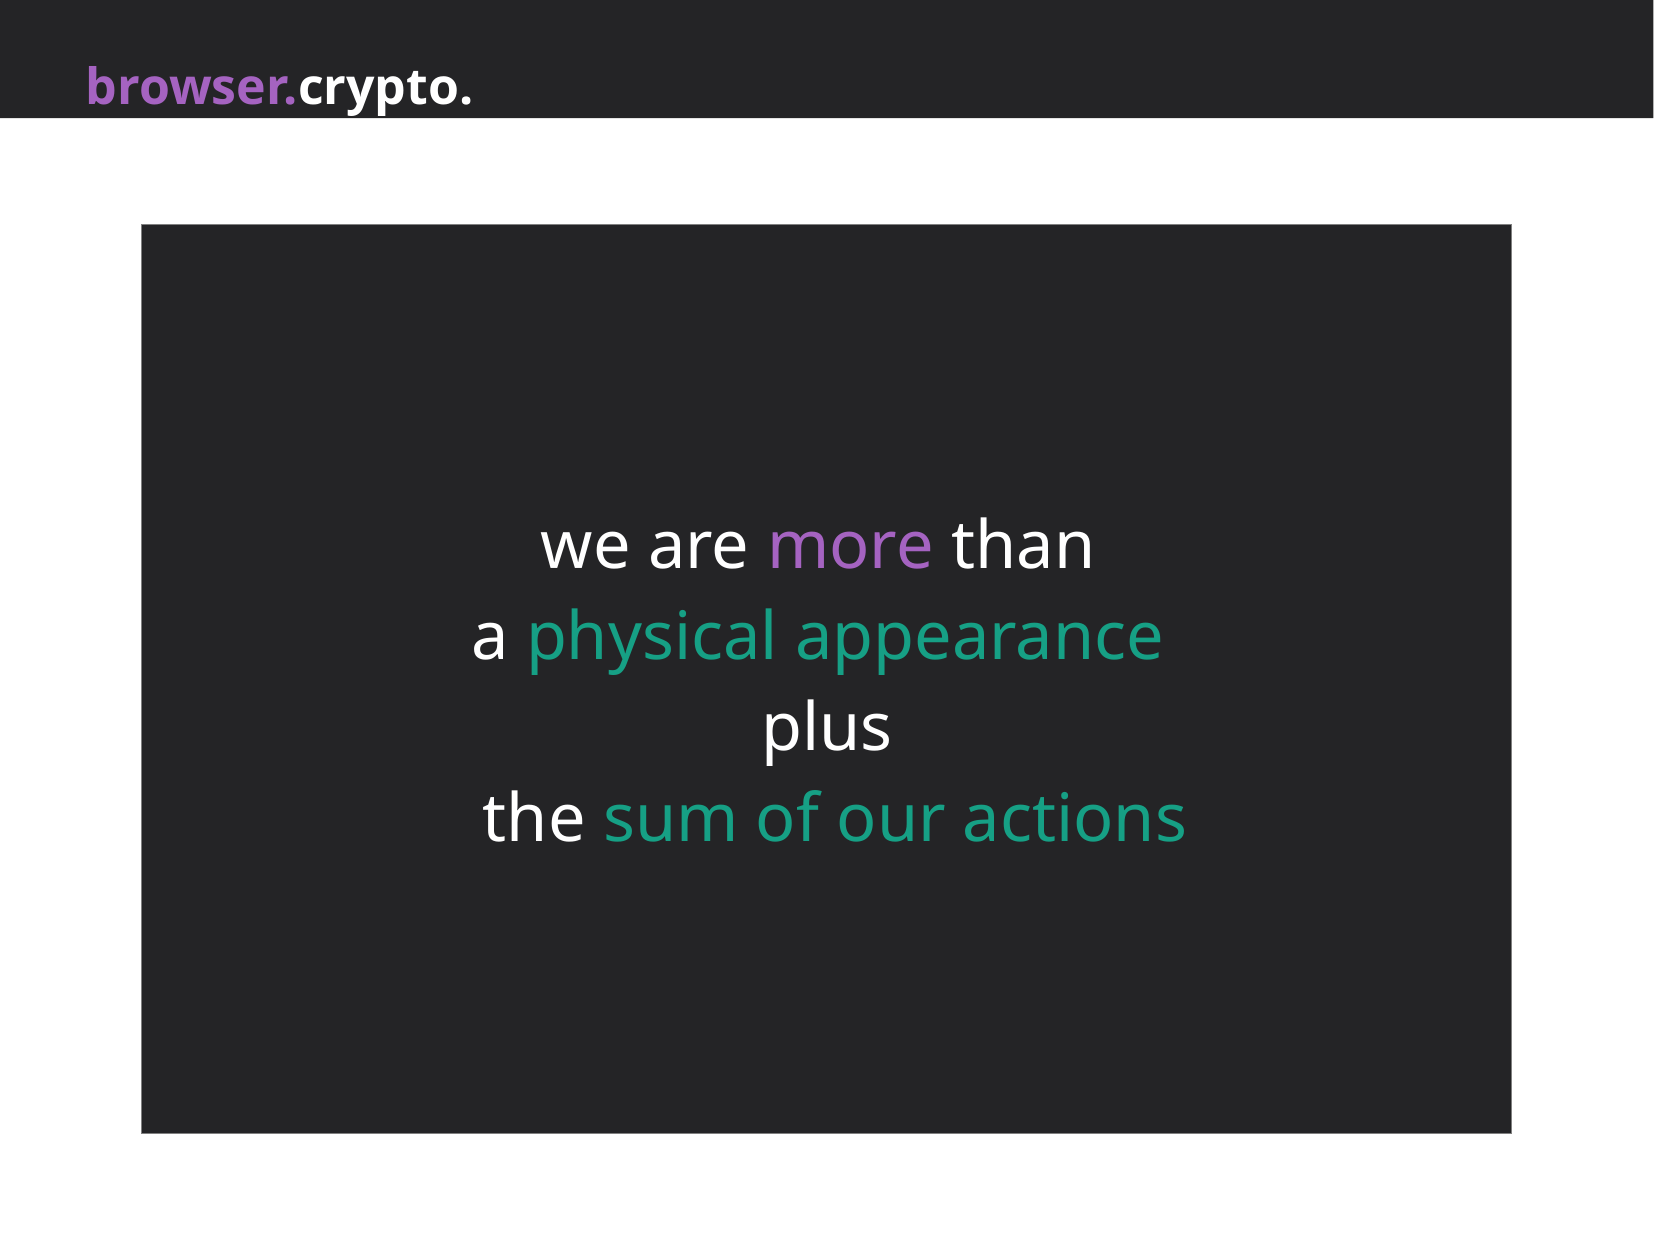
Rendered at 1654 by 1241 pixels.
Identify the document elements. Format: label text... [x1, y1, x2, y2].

text_box browser.crypto. [70, 43, 567, 119]
text_box [0, 0, 1654, 119]
text_box we are more than a physical appearance plus the sum of our actions [141, 224, 1512, 1134]
